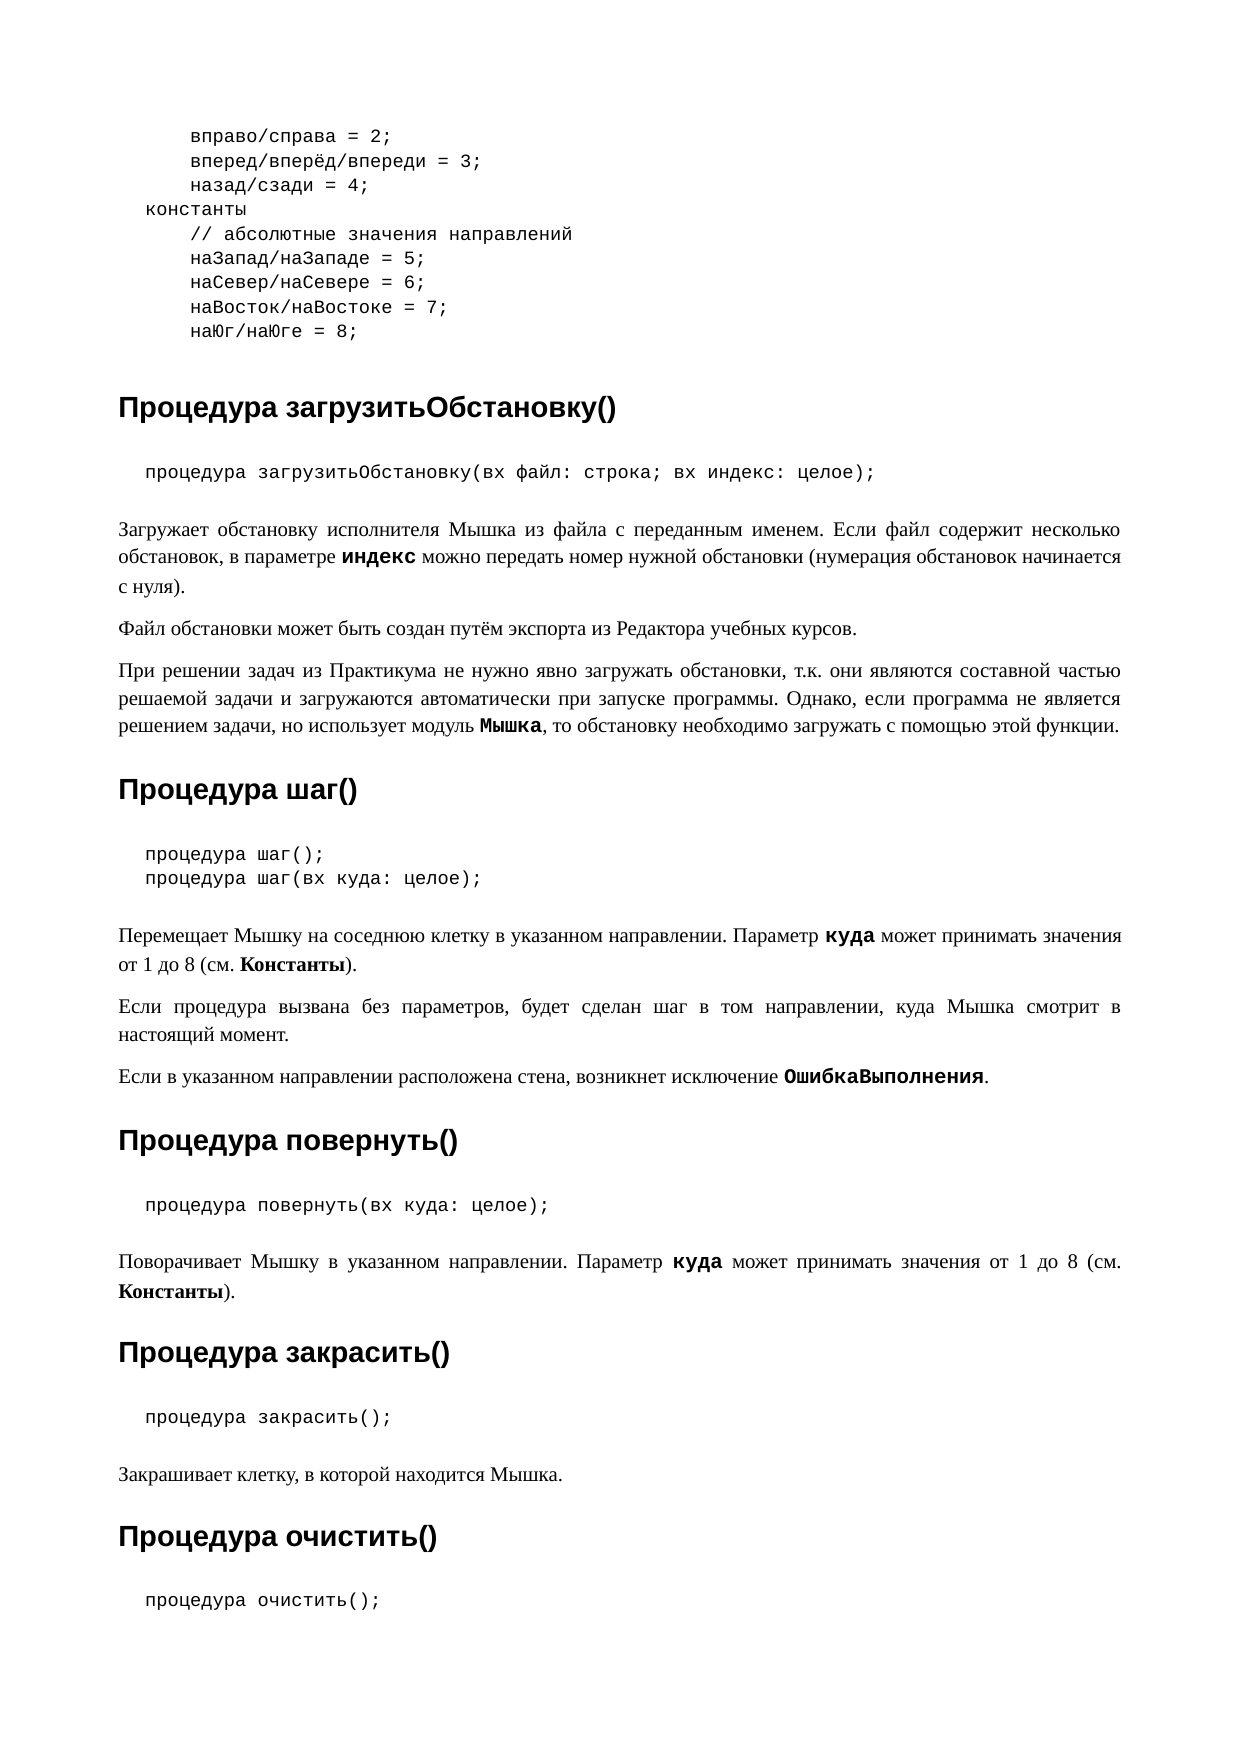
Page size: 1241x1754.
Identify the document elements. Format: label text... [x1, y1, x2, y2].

text Файл обстановки может быть создан путём экспорта из Редактора учебных курсов. [118, 616, 1122, 640]
text Перемещает Мышку на соседнюю клетку в указанном направлении. Параметр куда может принимать значения от 1 до 8 (см. Константы). [118, 923, 1122, 976]
text константы // абсолютные значения направлений наЗапад/наЗападе = 5; наСевер/наСевере = 6; наВосток/наВостоке = 7; наЮг/наЮге = 8; [136, 191, 1104, 352]
text При решении задач из Практикума не нужно явно загружать обстановки, т.к. они являются составной частью решаемой задачи и загружаются автоматически при запуске программы. Однако, если программа не является решением задачи, но использует модуль Мышка, то обстановку необходимо загружать с помощью этой функции. [118, 658, 1122, 739]
text процедура повернуть(вх куда: целое); [136, 1187, 1104, 1226]
text вправо/справа = 2; вперед/вперёд/впереди = 3; назад/сзади = 4; [136, 118, 1104, 191]
text процедура закрасить(); [136, 1399, 1104, 1438]
text Поворачивает Мышку в указанном направлении. Параметр куда может принимать значения от 1 до 8 (см. Константы). [118, 1249, 1122, 1303]
subtitle Процедура очистить() [118, 1519, 1122, 1552]
subtitle Процедура загрузитьОбстановку() [118, 390, 1122, 424]
text процедура очистить(); [136, 1582, 1104, 1621]
subtitle Процедура шаг() [118, 772, 1122, 806]
text процедура шаг(); процедура шаг(вх куда: целое); [136, 836, 1104, 899]
text Закрашивает клетку, в которой находится Мышка. [118, 1462, 1122, 1486]
text процедура загрузитьОбстановку(вх файл: строка; вх индекс: целое); [136, 454, 1104, 493]
text Если процедура вызвана без параметров, будет сделан шаг в том направлении, куда Мышка смотрит в настоящий момент. [118, 994, 1122, 1046]
subtitle Процедура повернуть() [118, 1123, 1122, 1156]
text Если в указанном направлении расположена стена, возникнет исключение ОшибкаВыполнения. [118, 1064, 1122, 1090]
text Загружает обстановку исполнителя Мышка из файла с переданным именем. Если файл содержит несколько обстановок, в параметре индекс можно передать номер нужной обстановки (нумерация обстановок начинается с нуля). [118, 517, 1122, 598]
subtitle Процедура закрасить() [118, 1335, 1122, 1369]
